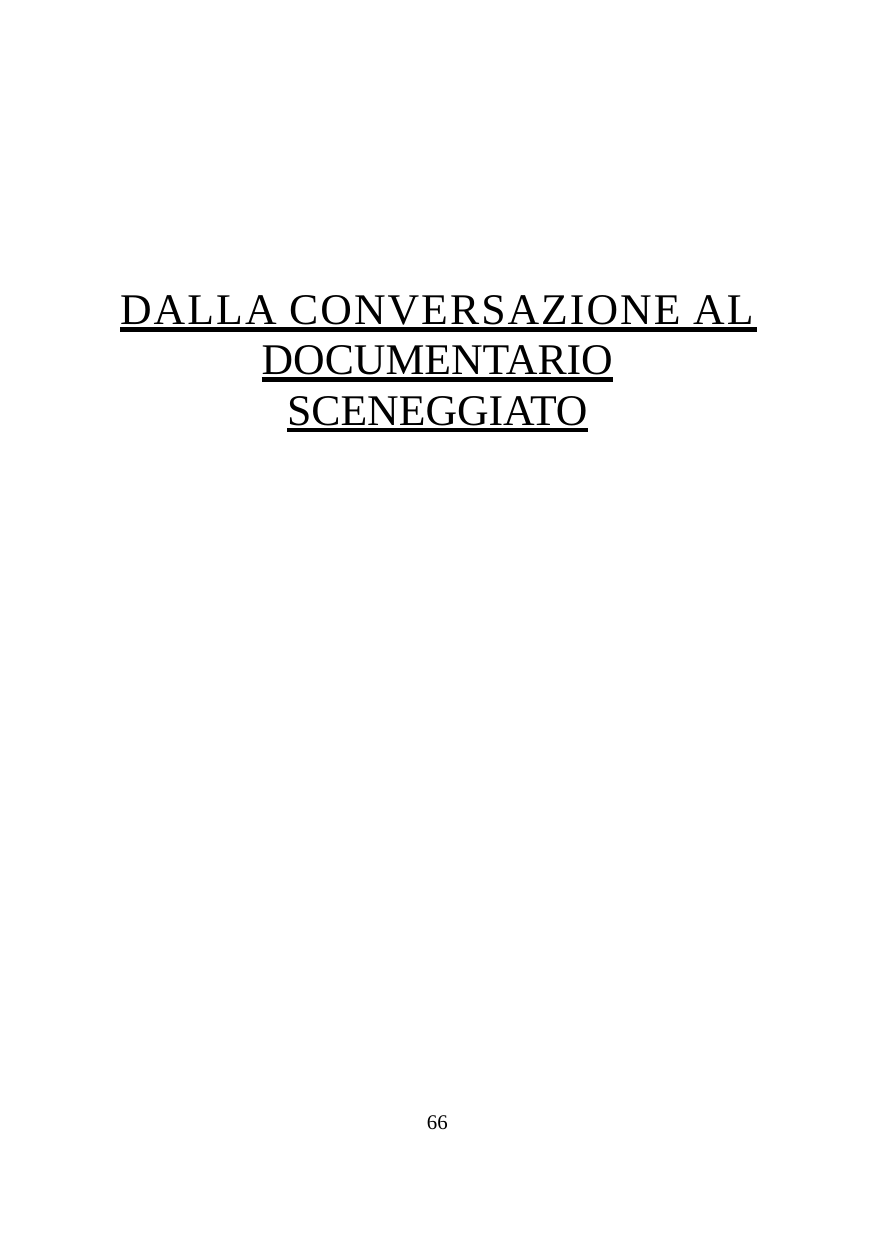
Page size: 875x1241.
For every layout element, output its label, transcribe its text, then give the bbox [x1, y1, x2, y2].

subtitle DALLA CONVERSAZIONE AL DOCUMENTARIO SCENEGGIATO [106, 283, 768, 434]
